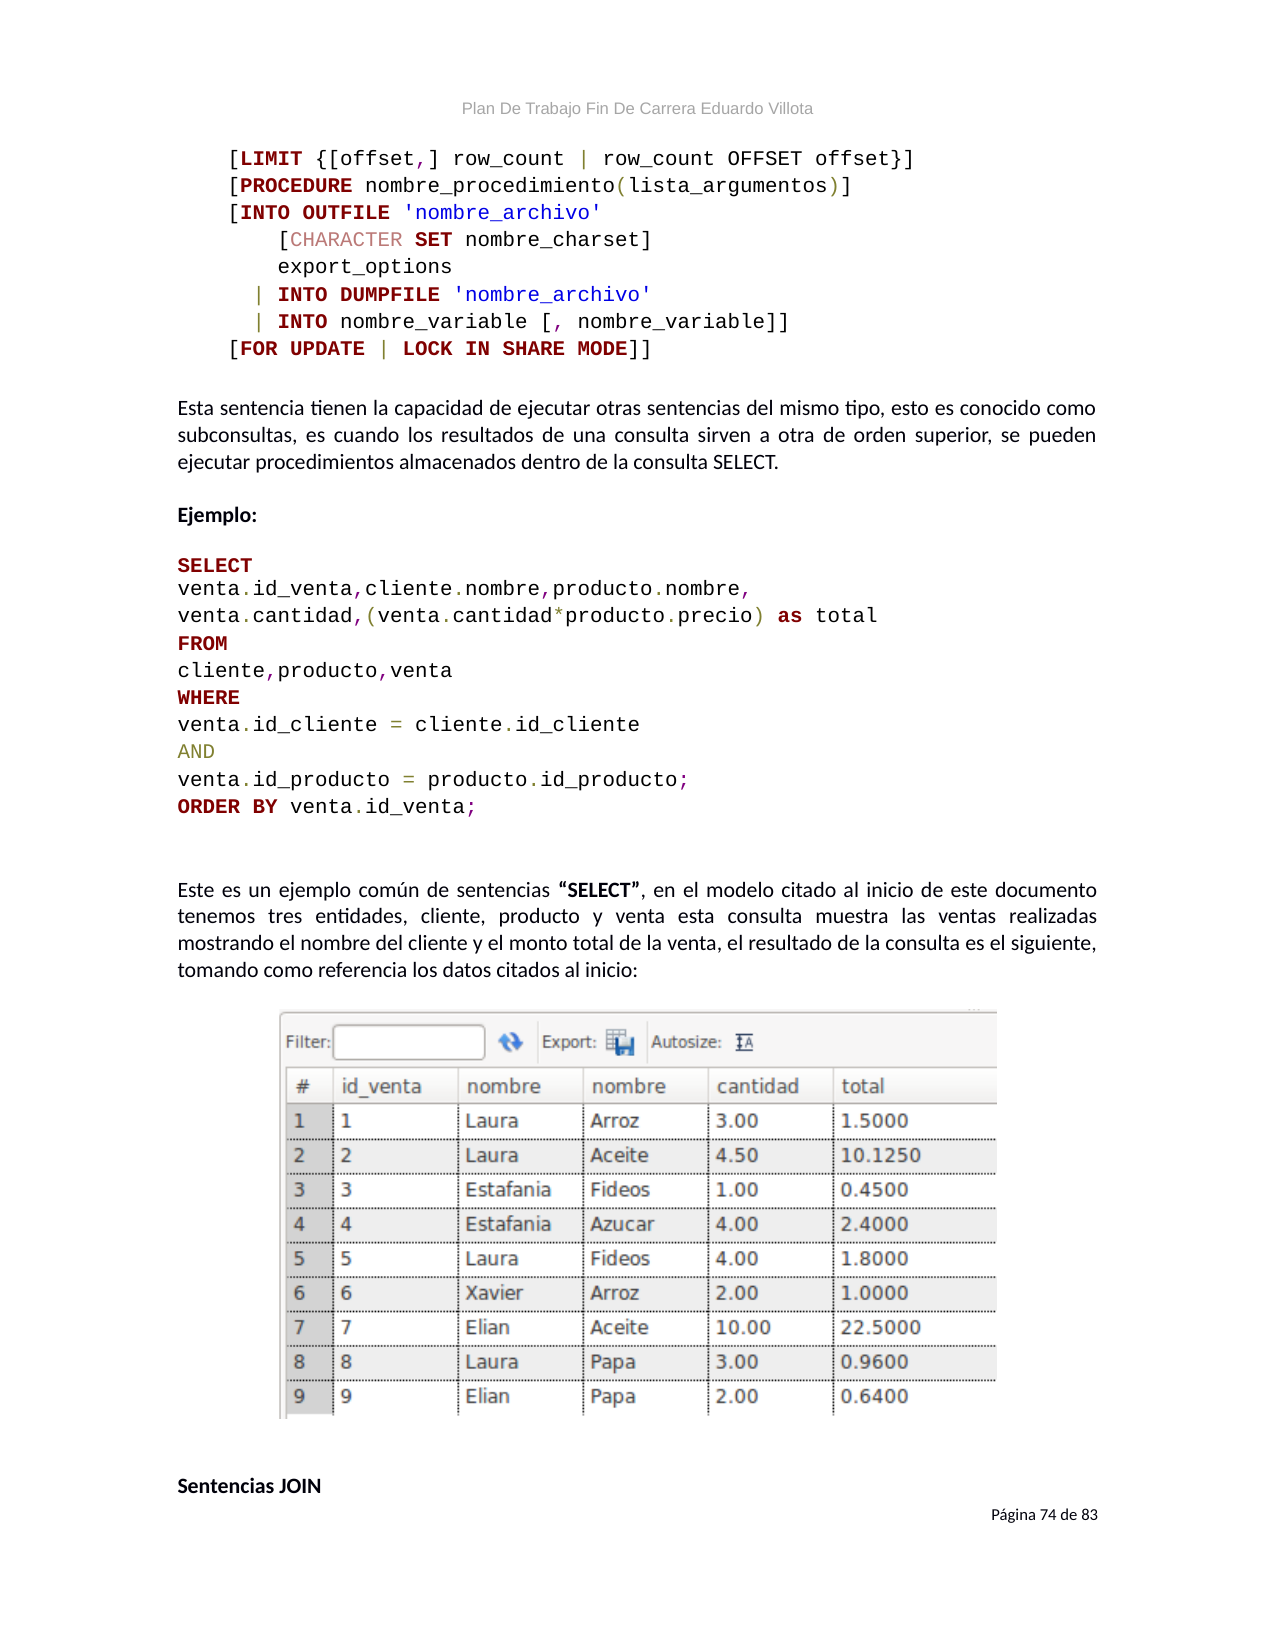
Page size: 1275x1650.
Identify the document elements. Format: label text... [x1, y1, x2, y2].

text WHERE [177, 687, 1098, 711]
text FROM [177, 633, 1098, 656]
text | INTO nombre_variable [, nombre_variable]] [177, 311, 1098, 334]
text venta.id_cliente = cliente.id_cliente [177, 714, 1098, 738]
text Sentencias JOIN [177, 1472, 1098, 1499]
text venta.id_producto = producto.id_producto; [177, 768, 1098, 792]
text Este es un ejemplo común de sentencias “SELECT”, en el modelo citado al inicio de este documento tenemos tres entidades, cliente, producto y venta esta consulta muestra las ventas realizadas mostrando el nombre del cliente y el monto total de la venta, el resultado de la consulta es el siguiente, tomando como referencia los datos citados al inicio: [177, 876, 1098, 983]
text venta.cantidad,(venta.cantidad*producto.precio) as total [177, 605, 1098, 629]
text [CHARACTER SET nombre_charset] [177, 229, 1098, 253]
text export_options [177, 256, 1098, 280]
text | INTO DUMPFILE 'nombre_archivo' [177, 283, 1098, 307]
text Ejemplo: [177, 501, 1098, 528]
text [PROCEDURE nombre_procedimiento(lista_argumentos)] [177, 175, 1098, 198]
picture [278, 1009, 997, 1419]
text venta.id_venta,cliente.nombre,producto.nombre, [177, 578, 1098, 602]
text [LIMIT {[offset,] row_count | row_count OFFSET offset}] [177, 148, 1098, 171]
text [INTO OUTFILE 'nombre_archivo' [177, 202, 1098, 226]
text Esta sentencia tienen la capacidad de ejecutar otras sentencias del mismo tipo, esto es conocido como subconsultas, es cuando los resultados de una consulta sirven a otra de orden superior, se pueden ejecutar procedimientos almacenados dentro de la consulta SELECT. [177, 394, 1098, 474]
text AND [177, 741, 1098, 765]
text ORDER BY venta.id_venta; [177, 796, 1098, 819]
text cliente,producto,venta [177, 660, 1098, 683]
text SELECT [177, 554, 1098, 578]
text [FOR UPDATE | LOCK IN SHARE MODE]] [177, 338, 1098, 362]
